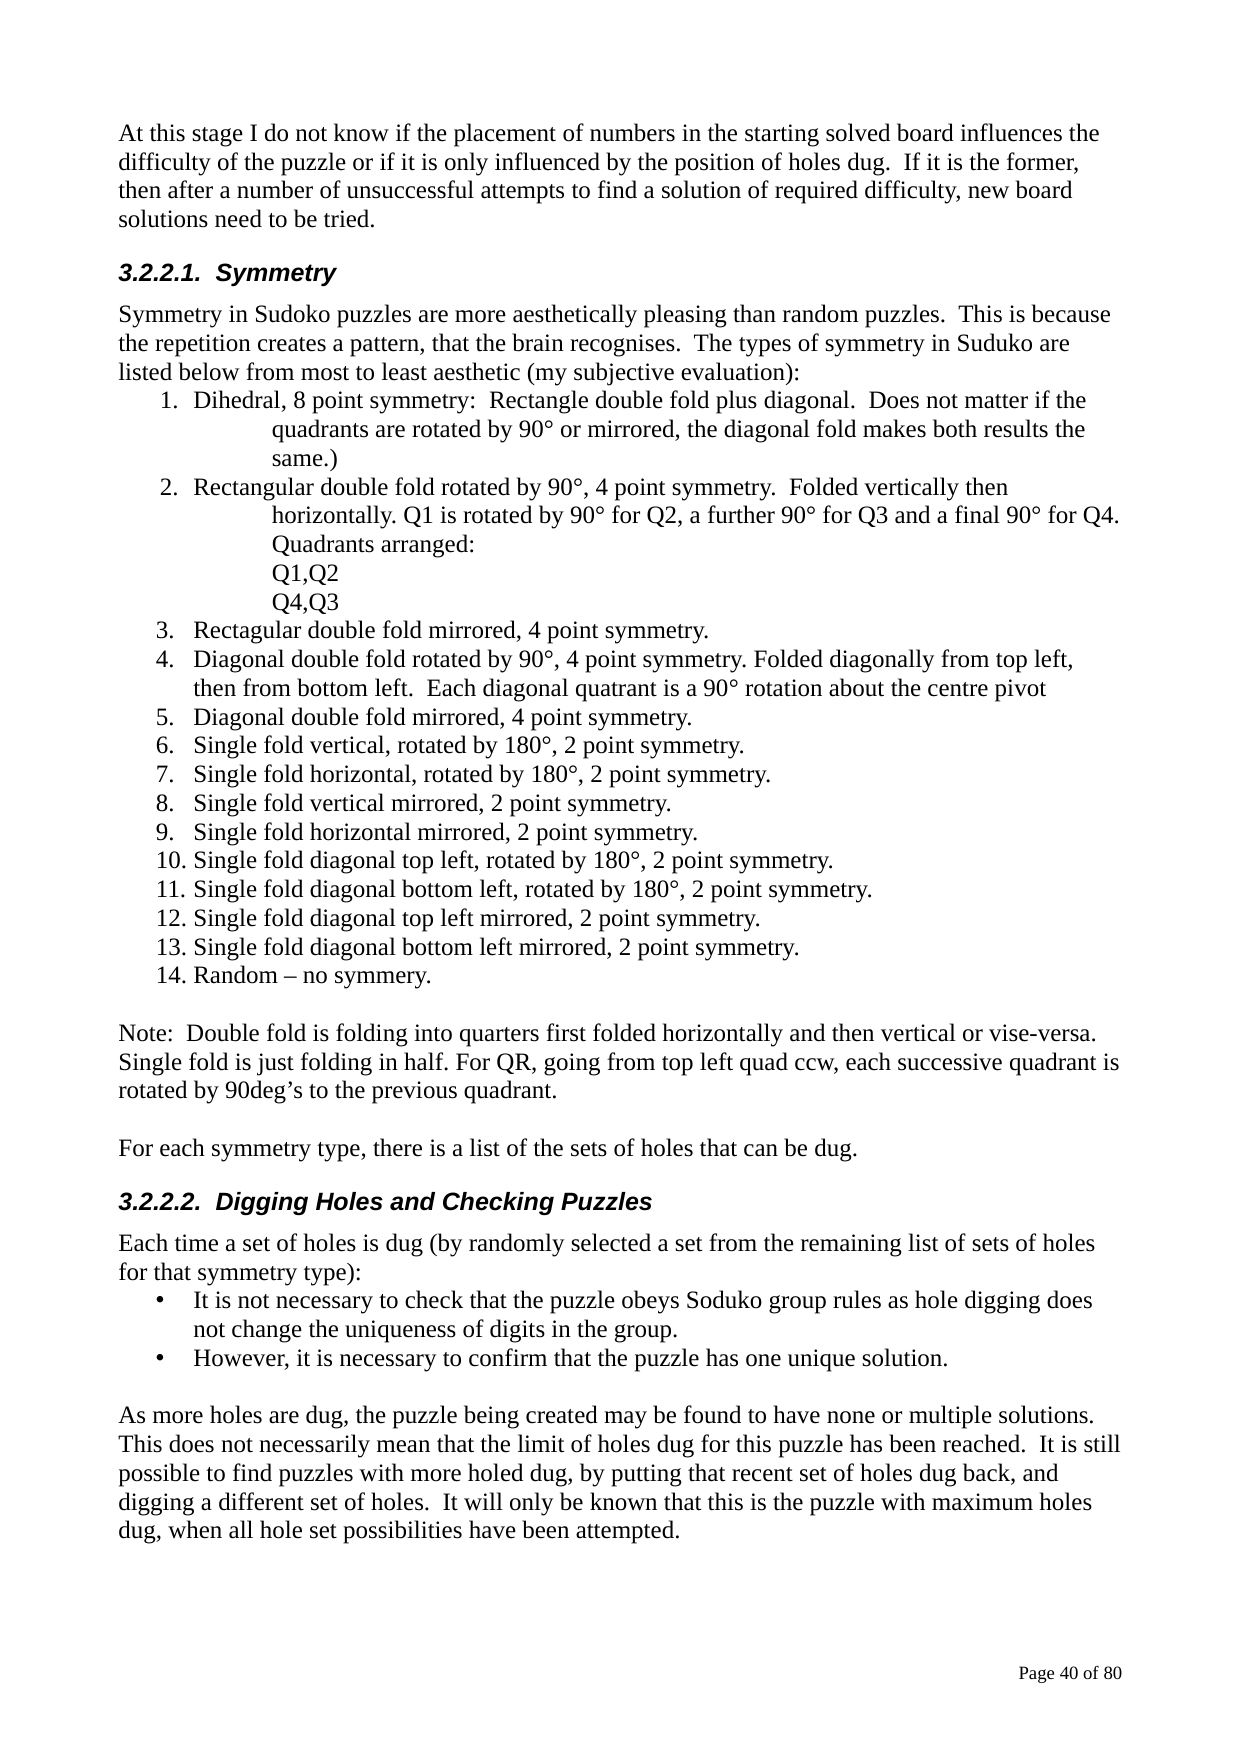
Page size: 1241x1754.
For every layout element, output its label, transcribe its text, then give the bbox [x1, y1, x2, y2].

text As more holes are dug, the puzzle being created may be found to have none or multiple solutions. This does not necessarily mean that the limit of holes dug for this puzzle has been reached. It is still possible to find puzzles with more holed dug, by putting that recent set of holes dug back, and digging a different set of holes. It will only be known that this is the puzzle with maximum holes dug, when all hole set possibilities have been attempted. [118, 1401, 1122, 1544]
list Single fold diagonal top left mirrored, 2 point symmetry. [156, 903, 1122, 932]
list Diagonal double fold mirrored, 4 point symmetry. [156, 702, 1122, 731]
list Diagonal double fold rotated by 90°, 4 point symmetry. Folded diagonally from top left, then from bottom left. Each diagonal quatrant is a 90° rotation about the centre pivot [156, 644, 1122, 702]
list Single fold vertical mirrored, 2 point symmetry. [156, 788, 1122, 817]
text Note: Double fold is folding into quarters first folded horizontally and then vertical or vise-versa. Single fold is just folding in half. For QR, going from top left quad ccw, each successive quadrant is rotated by 90deg’s to the previous quadrant. [118, 1018, 1122, 1104]
text Symmetry in Sudoko puzzles are more aesthetically pleasing than random puzzles. This is because the repetition creates a pattern, that the brain recognises. The types of symmetry in Suduko are listed below from most to least aesthetic (my subjective evaluation): [118, 299, 1122, 386]
list Single fold diagonal bottom left, rotated by 180°, 2 point symmetry. [156, 874, 1122, 903]
list Single fold vertical, rotated by 180°, 2 point symmetry. [156, 731, 1122, 759]
list Rectagular double fold mirrored, 4 point symmetry. [156, 616, 1122, 644]
list Rectangular double fold rotated by 90°, 4 point symmetry. Folded vertically then horizontally. Q1 is rotated by 90° for Q2, a further 90° for Q3 and a final 90° for Q4. Quadrants arranged: Q1,Q2 Q4,Q3 [159, 472, 1122, 616]
list It is not necessary to check that the puzzle obeys Soduko group rules as hole digging does not change the uniqueness of digits in the group. [156, 1286, 1122, 1343]
subtitle Symmetry [118, 258, 1122, 287]
list Random – no symmery. [156, 961, 1122, 989]
subtitle Digging Holes and Checking Puzzles [118, 1187, 1122, 1216]
text Each time a set of holes is dug (by randomly selected a set from the remaining list of sets of holes for that symmetry type): [118, 1228, 1122, 1286]
list However, it is necessary to confirm that the puzzle has one unique solution. [156, 1343, 1122, 1372]
list Dihedral, 8 point symmetry: Rectangle double fold plus diagonal. Does not matter if the quadrants are rotated by 90° or mirrored, the diagonal fold makes both results the same.) [159, 386, 1122, 472]
list Single fold diagonal bottom left mirrored, 2 point symmetry. [156, 932, 1122, 961]
list Single fold diagonal top left, rotated by 180°, 2 point symmetry. [156, 846, 1122, 874]
list Single fold horizontal, rotated by 180°, 2 point symmetry. [156, 759, 1122, 788]
list Single fold horizontal mirrored, 2 point symmetry. [156, 817, 1122, 846]
text For each symmetry type, there is a list of the sets of holes that can be dug. [118, 1133, 1122, 1162]
text At this stage I do not know if the placement of numbers in the starting solved board influences the difficulty of the puzzle or if it is only influenced by the position of holes dug. If it is the former, then after a number of unsuccessful attempts to find a solution of required difficulty, new board solutions need to be tried. [118, 118, 1122, 233]
